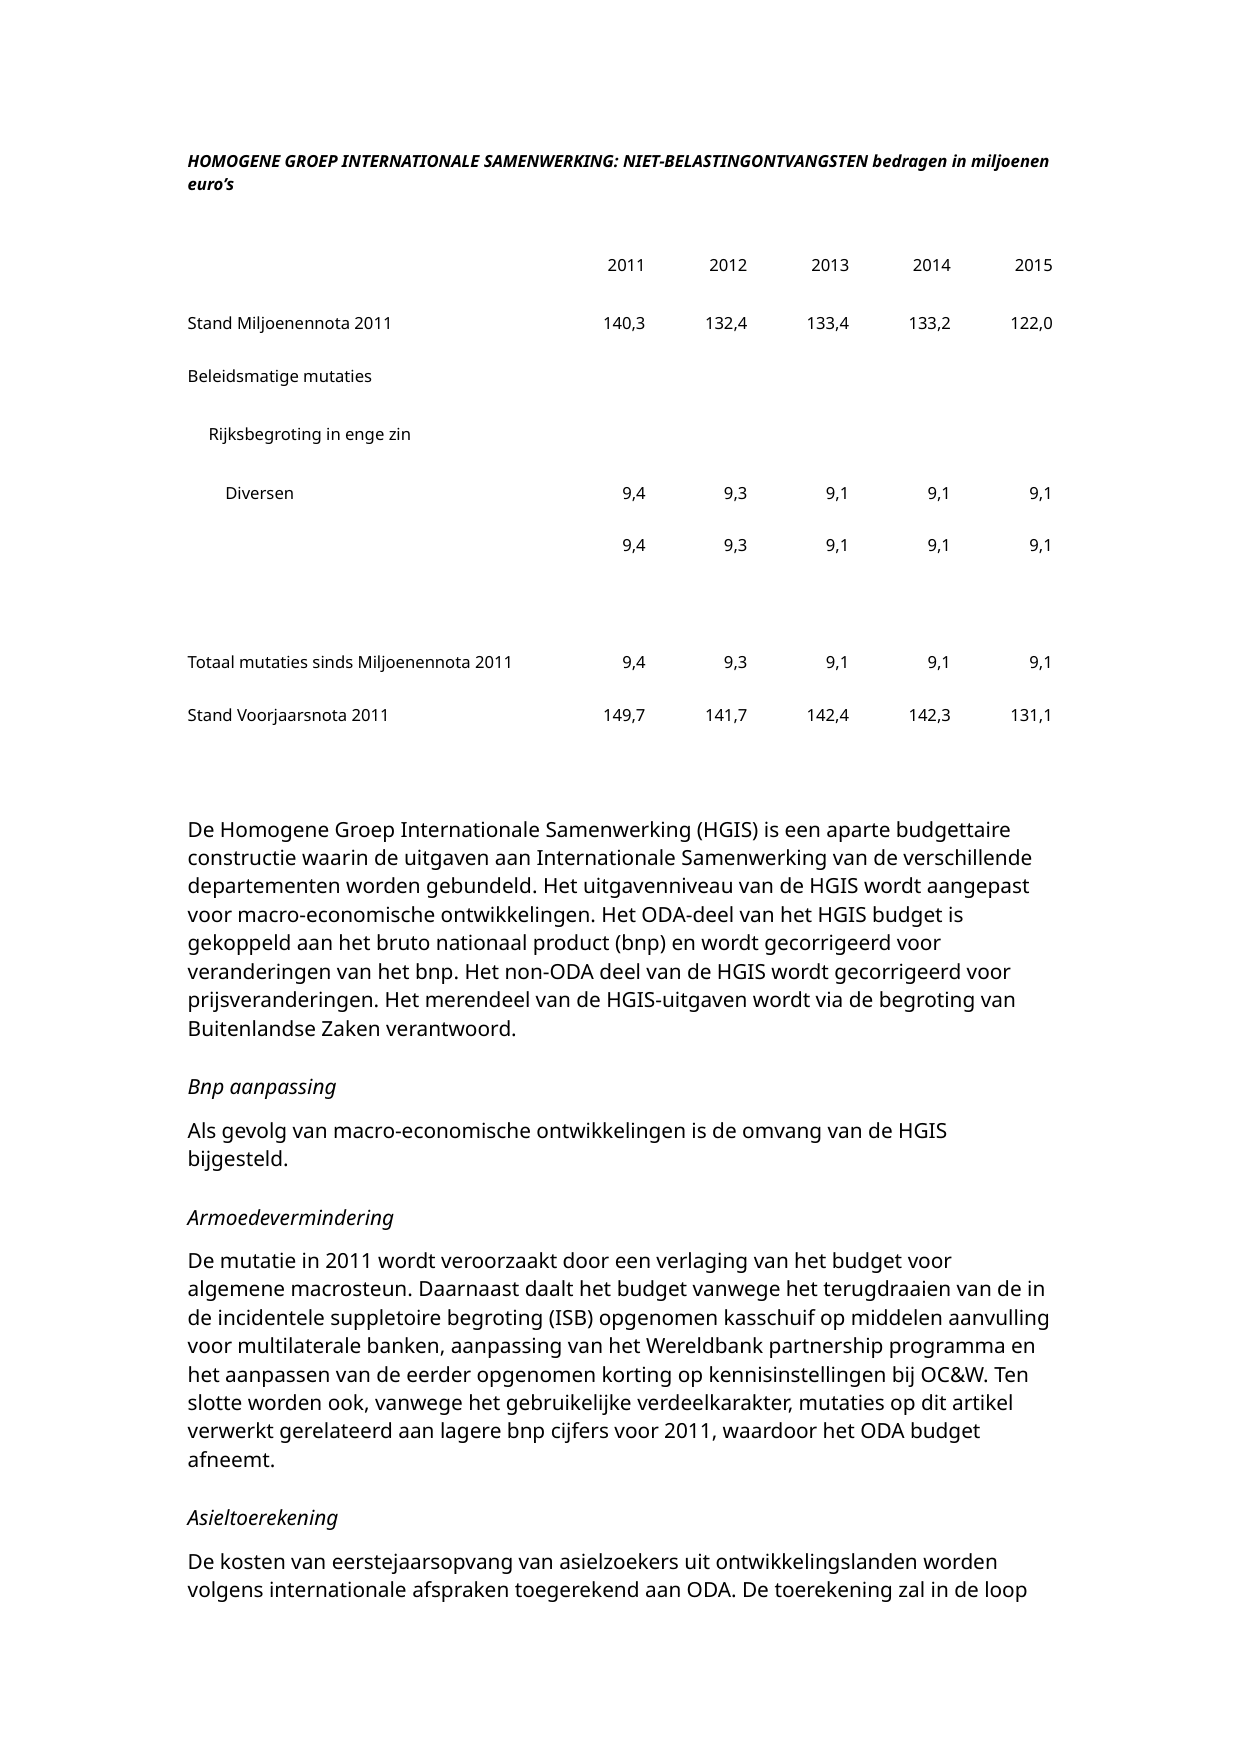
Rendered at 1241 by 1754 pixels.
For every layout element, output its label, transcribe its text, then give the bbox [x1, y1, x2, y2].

table_cell [951, 423, 1053, 481]
table_cell [849, 423, 951, 481]
table_header 2015 [951, 253, 1053, 312]
table_cell [645, 365, 747, 423]
text De Homogene Groep Internationale Samenwerking (HGIS) is een aparte budgettaire constructie waarin de uitgaven aan Internationale Samenwerking van de verschillende departementen worden gebundeld. Het uitgavenniveau van de HGIS wordt aangepast voor macro-economische ontwikkelingen. Het ODA-deel van het HGIS budget is gekoppeld aan het bruto nationaal product (bnp) en wordt gecorrigeerd voor veranderingen van het bnp. Het non-ODA deel van de HGIS wordt gecorrigeerd voor prijsveranderingen. Het merendeel van de HGIS-uitgaven wordt via de begroting van Buitenlandse Zaken verantwoord. [187, 815, 1053, 1042]
table_cell 142,3 [849, 704, 951, 756]
table_cell [849, 365, 951, 423]
table_cell Beleidsmatige mutaties [188, 365, 544, 423]
text Asieltoerekening [187, 1503, 1053, 1532]
table_cell [951, 593, 1053, 651]
table_cell 9,1 [849, 534, 951, 592]
table_cell 9,4 [544, 651, 645, 704]
table_cell Stand Voorjaarsnota 2011 [188, 704, 544, 756]
table_cell [645, 593, 747, 651]
table_cell [747, 423, 849, 481]
text Als gevolg van macro-economische ontwikkelingen is de omvang van de HGIS bijgesteld. [187, 1116, 1053, 1173]
table_cell [544, 423, 645, 481]
table_cell 122,0 [951, 312, 1053, 364]
table_header [188, 253, 544, 312]
table_cell Diversen [188, 481, 544, 534]
table_cell [544, 593, 645, 651]
table_cell Totaal mutaties sinds Miljoenennota 2011 [188, 651, 544, 704]
table_cell 9,4 [544, 481, 645, 534]
table_cell 9,3 [645, 534, 747, 592]
text De mutatie in 2011 wordt veroorzaakt door een verlaging van het budget voor algemene macrosteun. Daarnaast daalt het budget vanwege het terugdraaien van de in de incidentele suppletoire begroting (ISB) opgenomen kasschuif op middelen aanvulling voor multilaterale banken, aanpassing van het Wereldbank partnership programma en het aanpassen van de eerder opgenomen korting op kennisinstellingen bij OC&W. Ten slotte worden ook, vanwege het gebruikelijke verdeelkarakter, mutaties op dit artikel verwerkt gerelateerd aan lagere bnp cijfers voor 2011, waardoor het ODA budget afneemt. [187, 1246, 1053, 1473]
text De kosten van eerstejaarsopvang van asielzoekers uit ontwikkelingslanden worden volgens internationale afspraken toegerekend aan ODA. De toerekening zal in de loop [187, 1547, 1053, 1604]
table_cell 149,7 [544, 704, 645, 756]
table_header 2012 [645, 253, 747, 312]
table_cell 9,1 [951, 481, 1053, 534]
text Bnp aanpassing [187, 1072, 1053, 1101]
table_cell Rijksbegroting in enge zin [188, 423, 544, 481]
table_cell 141,7 [645, 704, 747, 756]
table_cell 133,2 [849, 312, 951, 364]
table_cell 9,1 [747, 481, 849, 534]
table_cell 9,3 [645, 481, 747, 534]
table_cell [544, 365, 645, 423]
table_cell 9,1 [849, 481, 951, 534]
table_cell 9,3 [645, 651, 747, 704]
table_header 2013 [747, 253, 849, 312]
table_cell 9,1 [747, 534, 849, 592]
table_cell 132,4 [645, 312, 747, 364]
table_cell 140,3 [544, 312, 645, 364]
table_header 2011 [544, 253, 645, 312]
table_header 2014 [849, 253, 951, 312]
table_cell 9,1 [849, 651, 951, 704]
text HOMOGENE GROEP INTERNATIONALE SAMENWERKING: NIET-BELASTINGONTVANGSTEN bedragen in miljoenen euro’s [187, 150, 1053, 195]
table_cell [849, 593, 951, 651]
table_cell 142,4 [747, 704, 849, 756]
table_cell 9,1 [951, 534, 1053, 592]
text Armoedevermindering [187, 1203, 1053, 1231]
table_cell 9,1 [951, 651, 1053, 704]
table_cell [747, 593, 849, 651]
table_cell [747, 365, 849, 423]
table_cell [645, 423, 747, 481]
table_cell 133,4 [747, 312, 849, 364]
table_cell 9,4 [544, 534, 645, 592]
table_cell [951, 365, 1053, 423]
table_cell [188, 534, 544, 592]
table_cell 9,1 [747, 651, 849, 704]
table_cell Stand Miljoenennota 2011 [188, 312, 544, 364]
table_cell [188, 593, 544, 651]
table_cell 131,1 [951, 704, 1053, 756]
